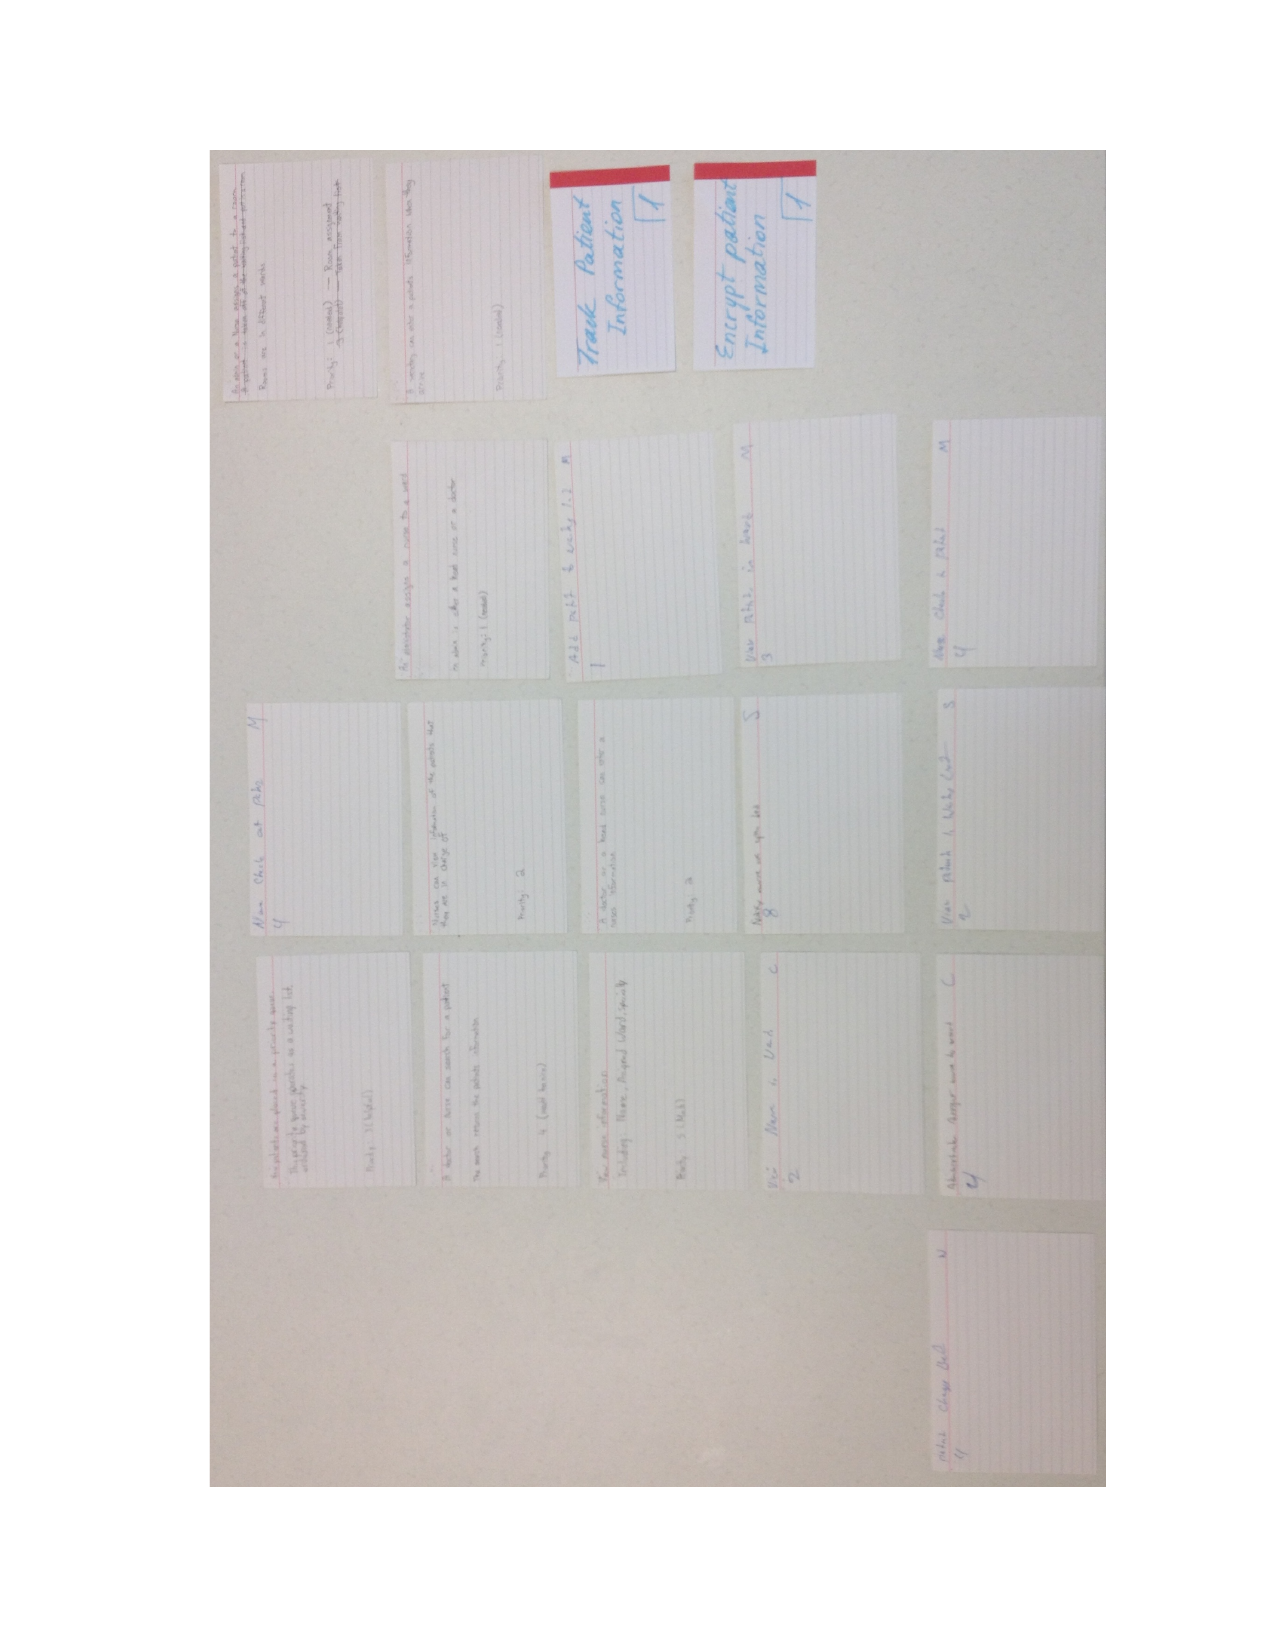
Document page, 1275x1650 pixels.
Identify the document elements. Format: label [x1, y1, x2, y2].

picture [211, 151, 1106, 1486]
